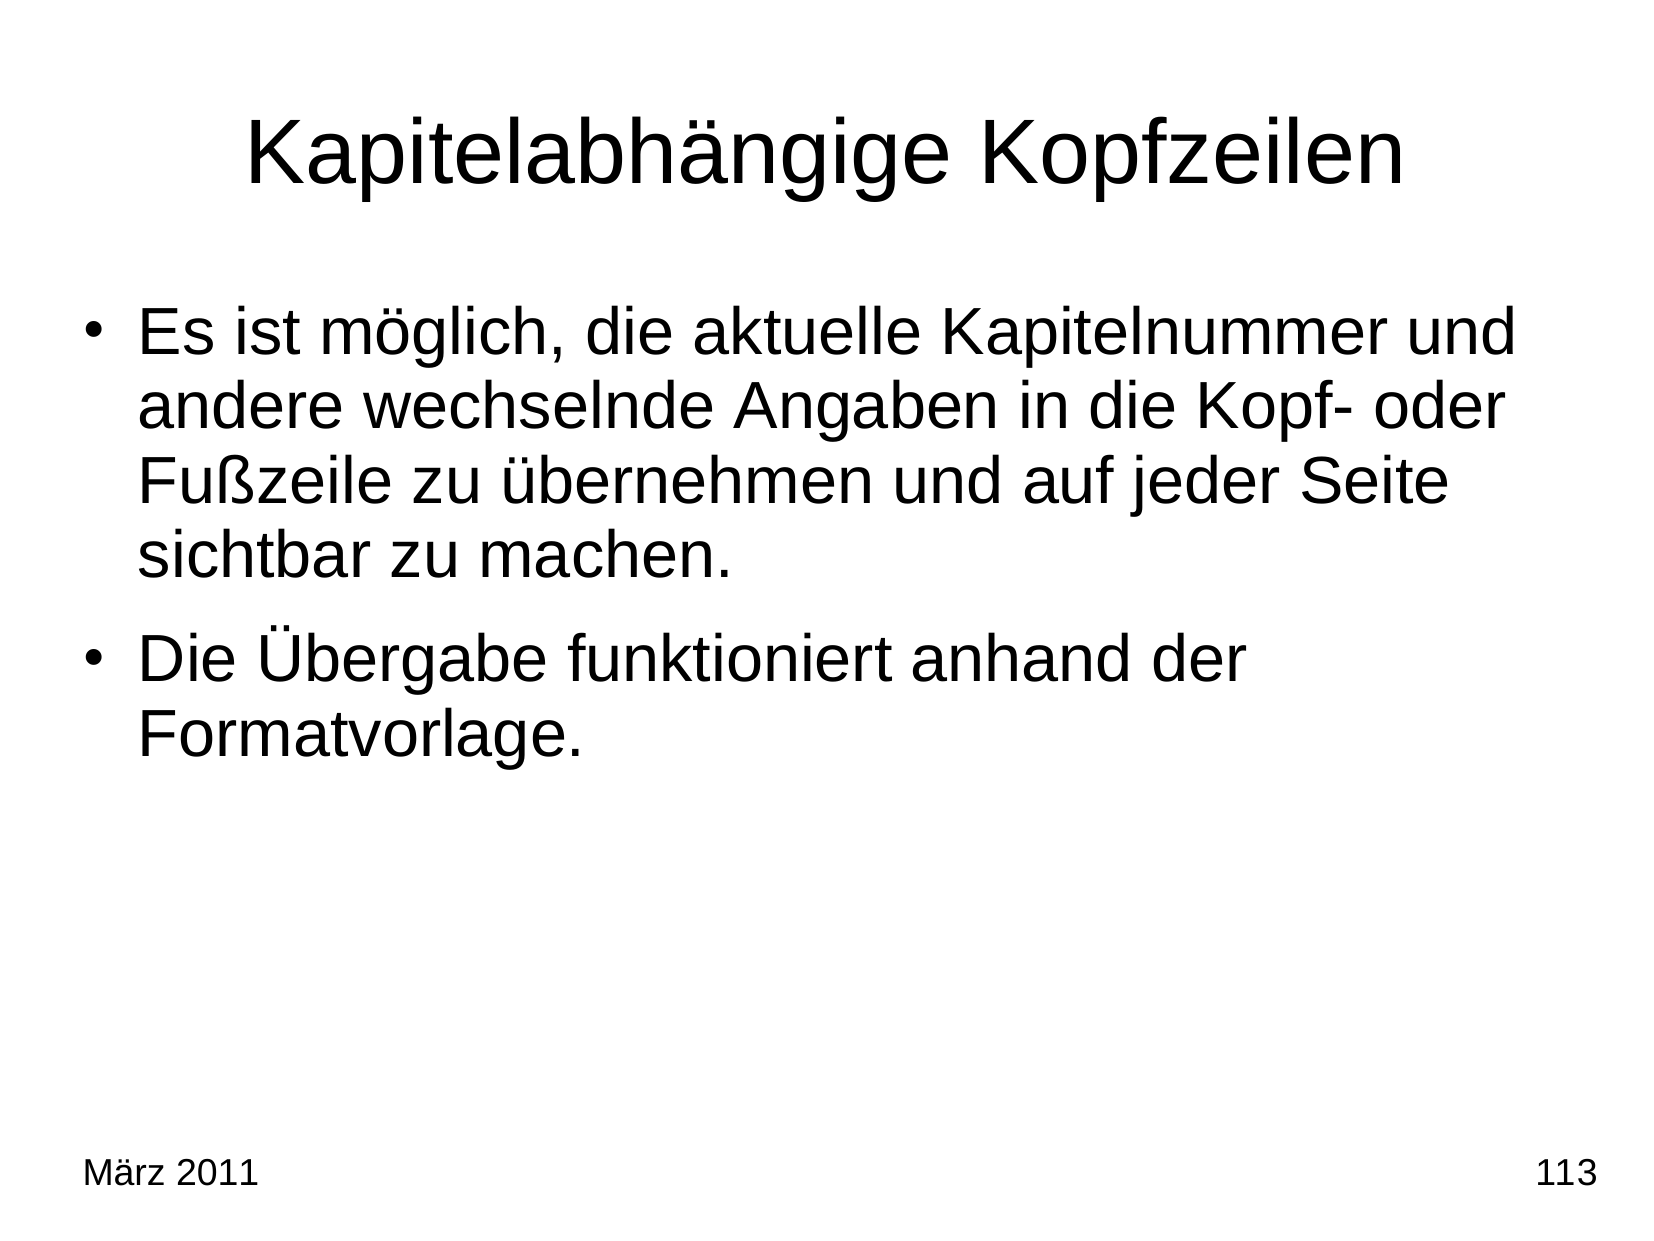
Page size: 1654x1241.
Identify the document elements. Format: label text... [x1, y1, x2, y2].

list Es ist möglich, die aktuelle Kapitelnummer und andere wechselnde Angaben in die Kopf- oder Fußzeile zu übernehmen und auf jeder Seite sichtbar zu machen. Die Übergabe funktioniert anhand der Formatvorlage. [82, 290, 1571, 1109]
title Kapitelabhängige Kopfzeilen [82, 49, 1571, 257]
